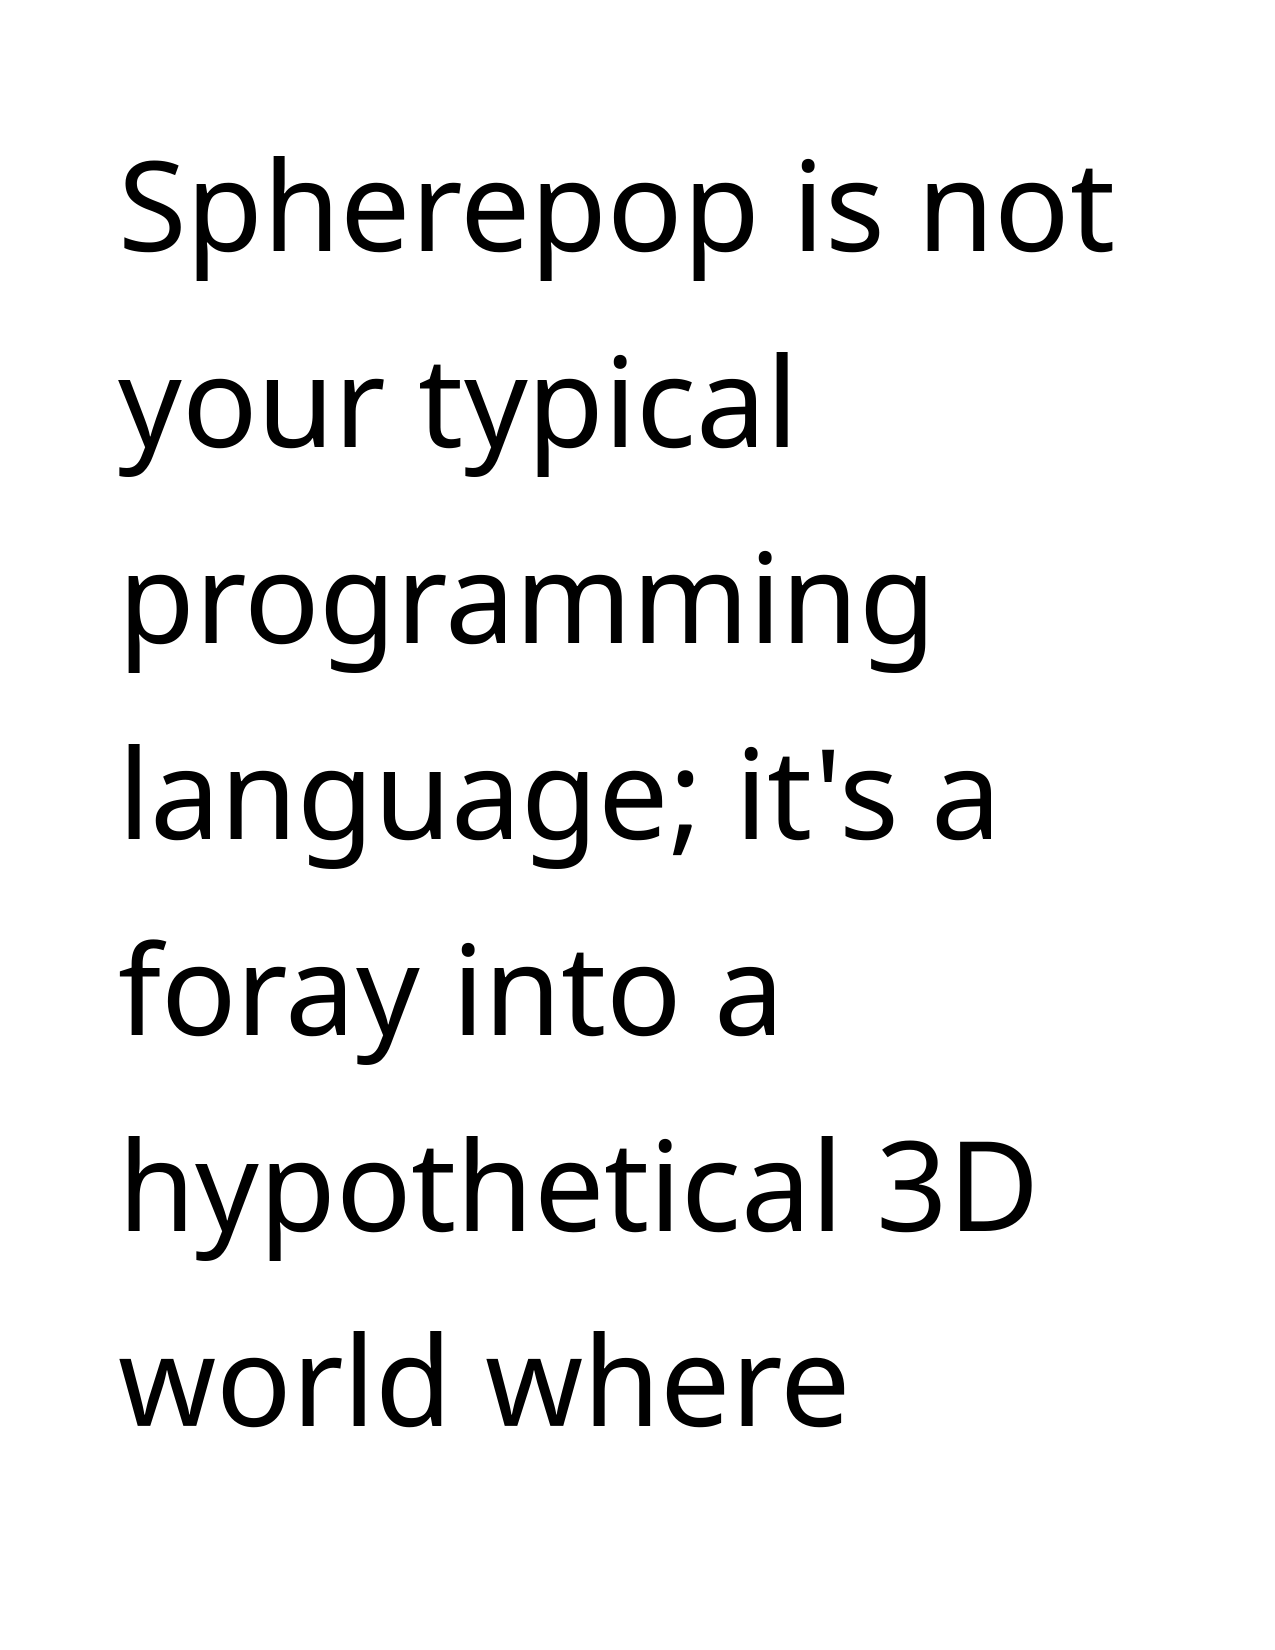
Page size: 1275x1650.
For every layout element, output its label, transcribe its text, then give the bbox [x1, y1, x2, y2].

text Spherepop is not your typical programming language; it's a foray into a hypothetical 3D world where [118, 118, 1157, 1463]
